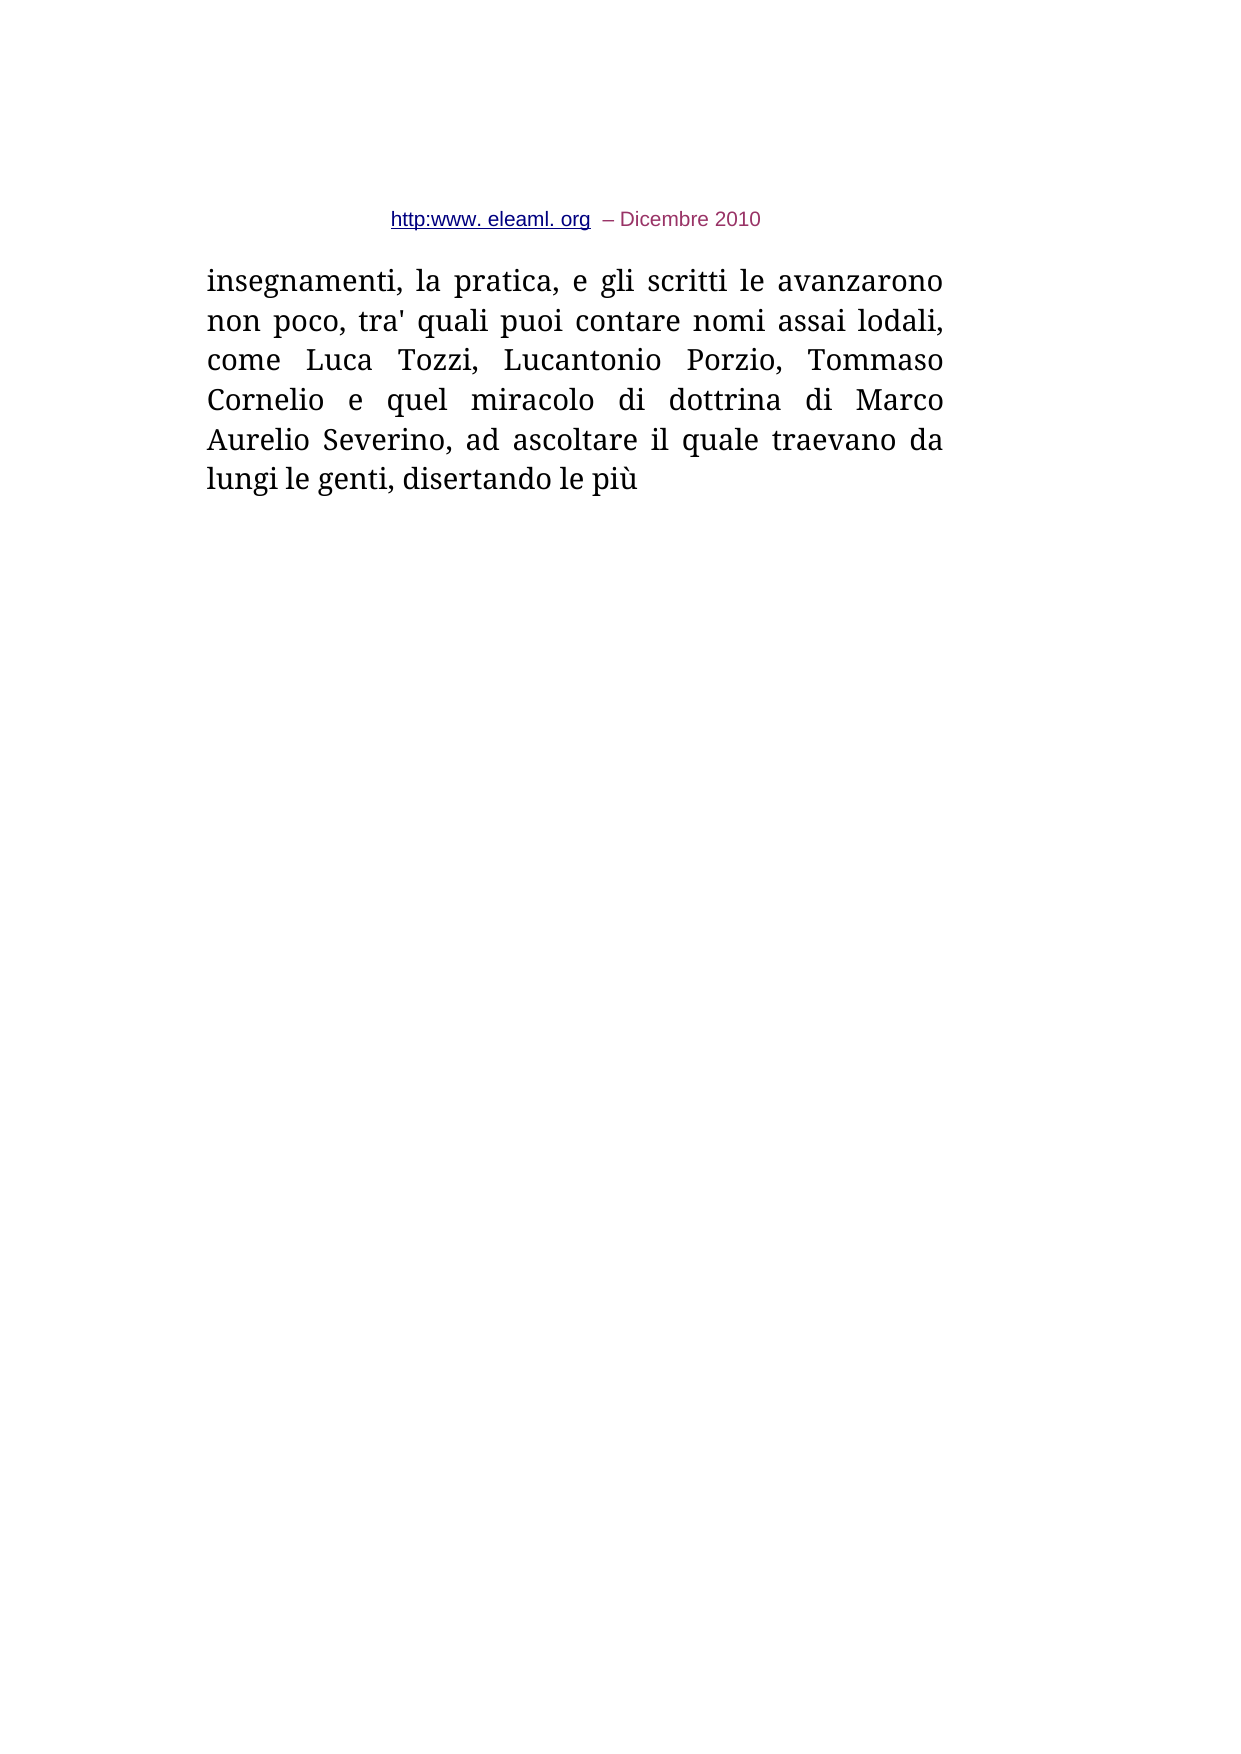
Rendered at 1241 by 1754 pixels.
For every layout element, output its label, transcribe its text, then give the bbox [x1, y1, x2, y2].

text insegnamenti, la pratica, e gli scritti le avanzarono non poco, tra' quali puoi contare nomi assai lodali, come Luca Tozzi, Lucantonio Porzio, Tommaso Cornelio e quel miracolo di dottrina di Marco Aurelio Severino, ad ascoltare il quale traevano da lungi le genti, disertando le più [207, 260, 945, 498]
